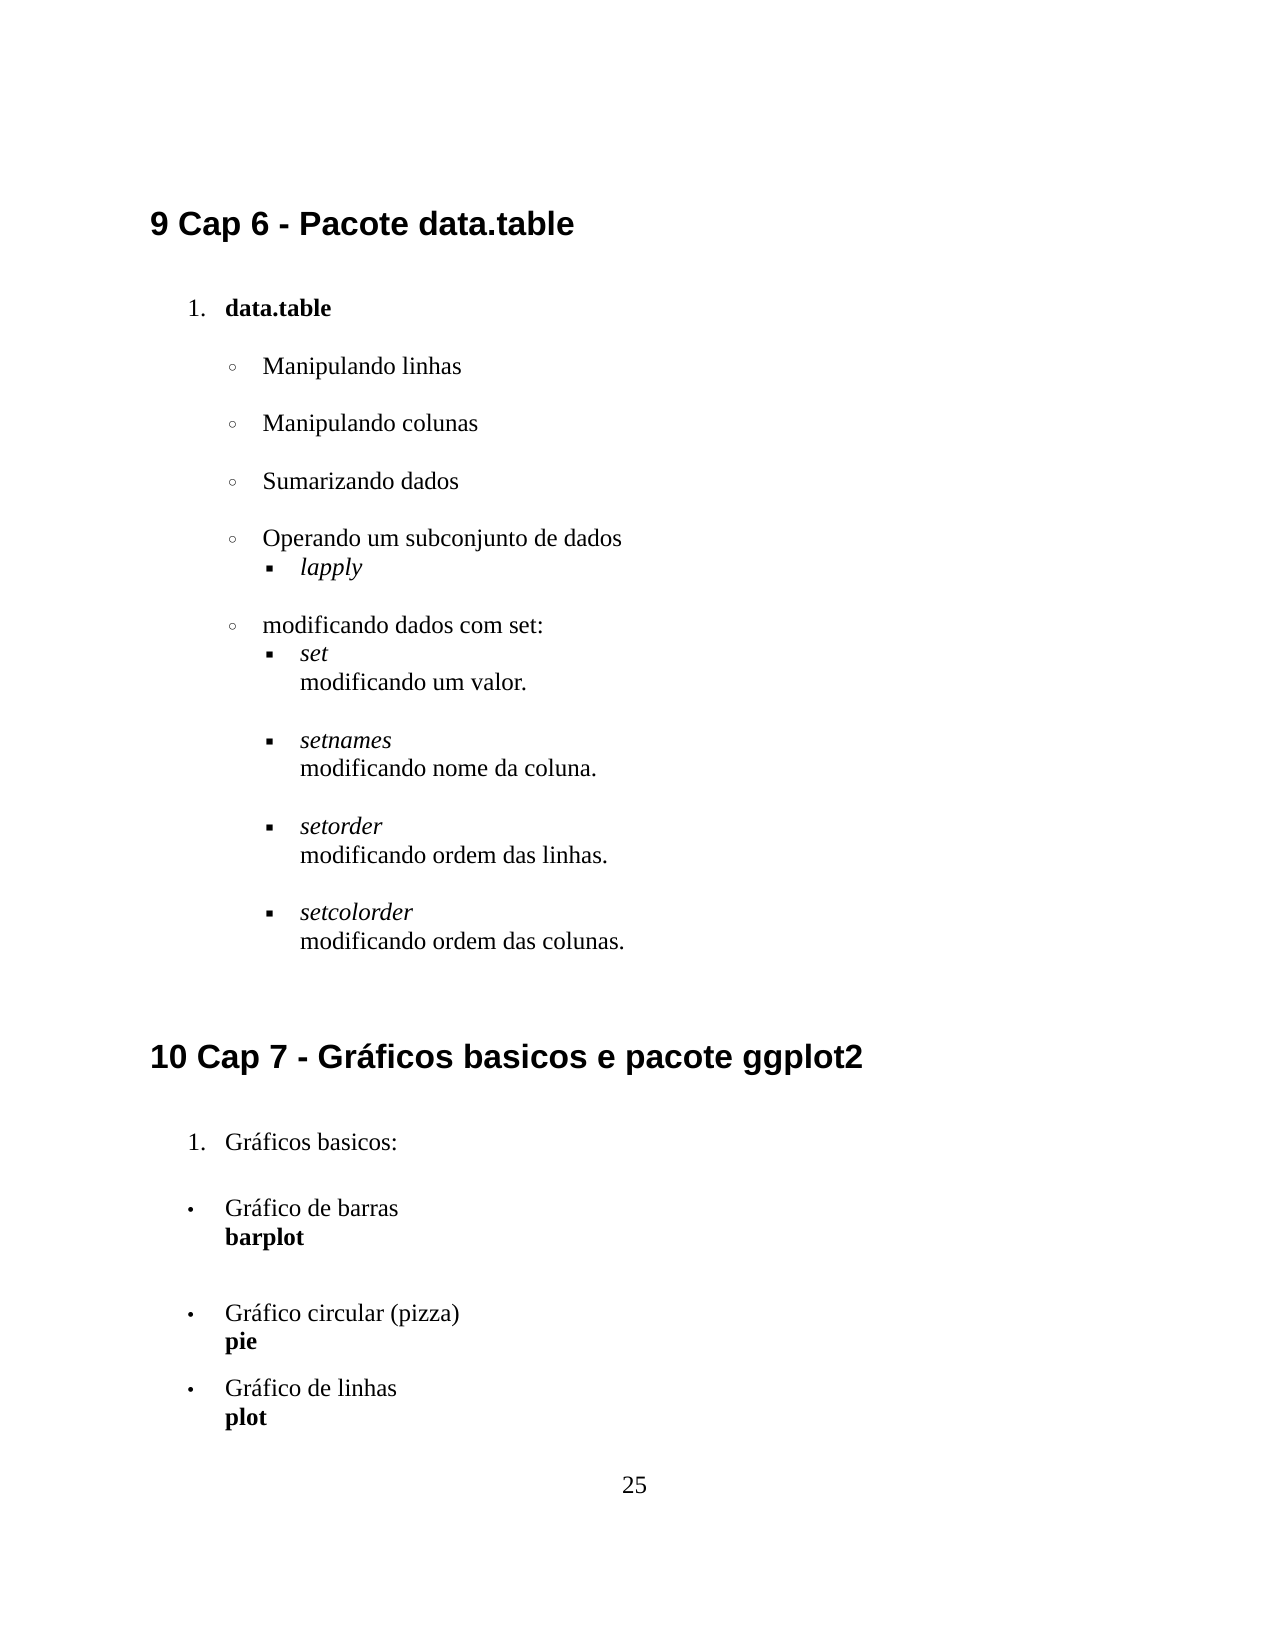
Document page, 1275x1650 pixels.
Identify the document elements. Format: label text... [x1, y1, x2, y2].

list set modificando um valor. [262, 638, 1125, 725]
list Gráficos basicos: [187, 1127, 1125, 1184]
list Gráfico de barras barplot [187, 1193, 1125, 1280]
list setcolorder modificando ordem das colunas. [262, 897, 1125, 983]
list Gráfico de linhas plot [187, 1373, 1125, 1431]
list setorder modificando ordem das linhas. [262, 811, 1125, 897]
list lapply [262, 552, 1125, 610]
list Manipulando colunas [225, 408, 1125, 466]
subtitle 9 Cap 6 - Pacote data.table [150, 204, 1125, 281]
list setnames modificando nome da coluna. [262, 725, 1125, 811]
list modificando dados com set: [225, 610, 1125, 638]
subtitle 10 Cap 7 - Gráficos basicos e pacote ggplot2 [150, 1037, 1125, 1114]
list Sumarizando dados [225, 466, 1125, 523]
list Gráfico circular (pizza) pie [187, 1298, 1125, 1355]
list data.table [187, 293, 1125, 351]
list Operando um subconjunto de dados [225, 523, 1125, 552]
list Manipulando linhas [225, 351, 1125, 408]
